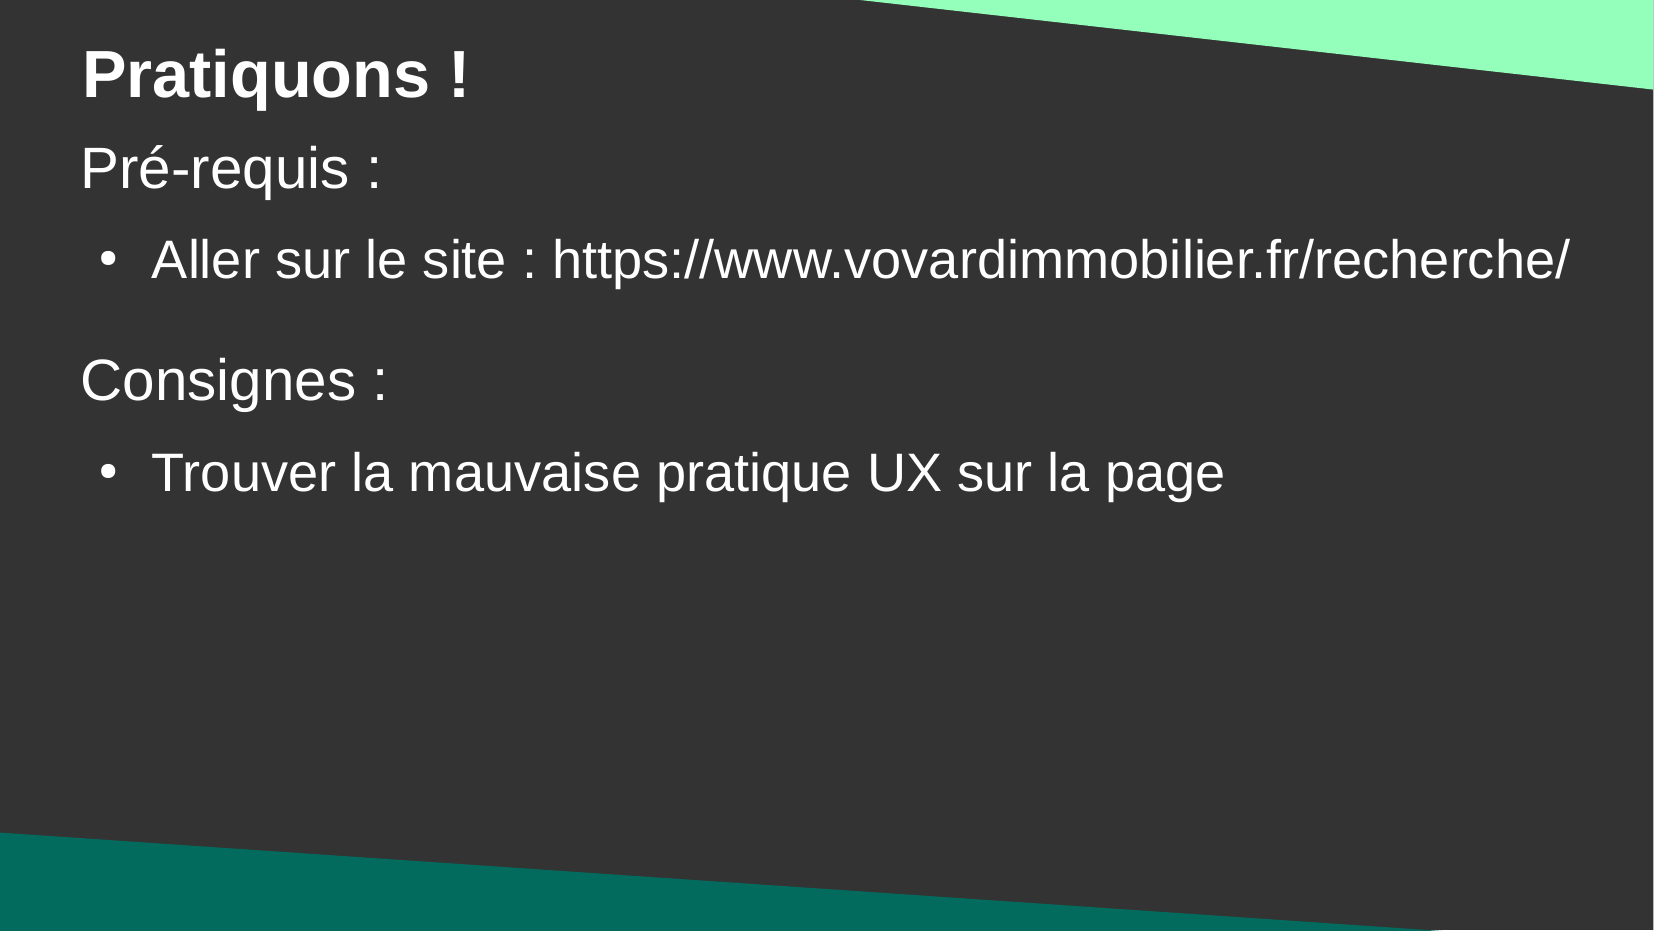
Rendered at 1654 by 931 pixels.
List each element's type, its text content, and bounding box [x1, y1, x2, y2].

text_box [860, 0, 1654, 90]
list Consignes : Trouver la mauvaise pratique UX sur la page [80, 348, 1620, 508]
list Pré-requis : Aller sur le site : https://www.vovardimmobilier.fr/recherche/ [80, 135, 1620, 296]
title Pratiquons ! [82, 37, 1571, 114]
